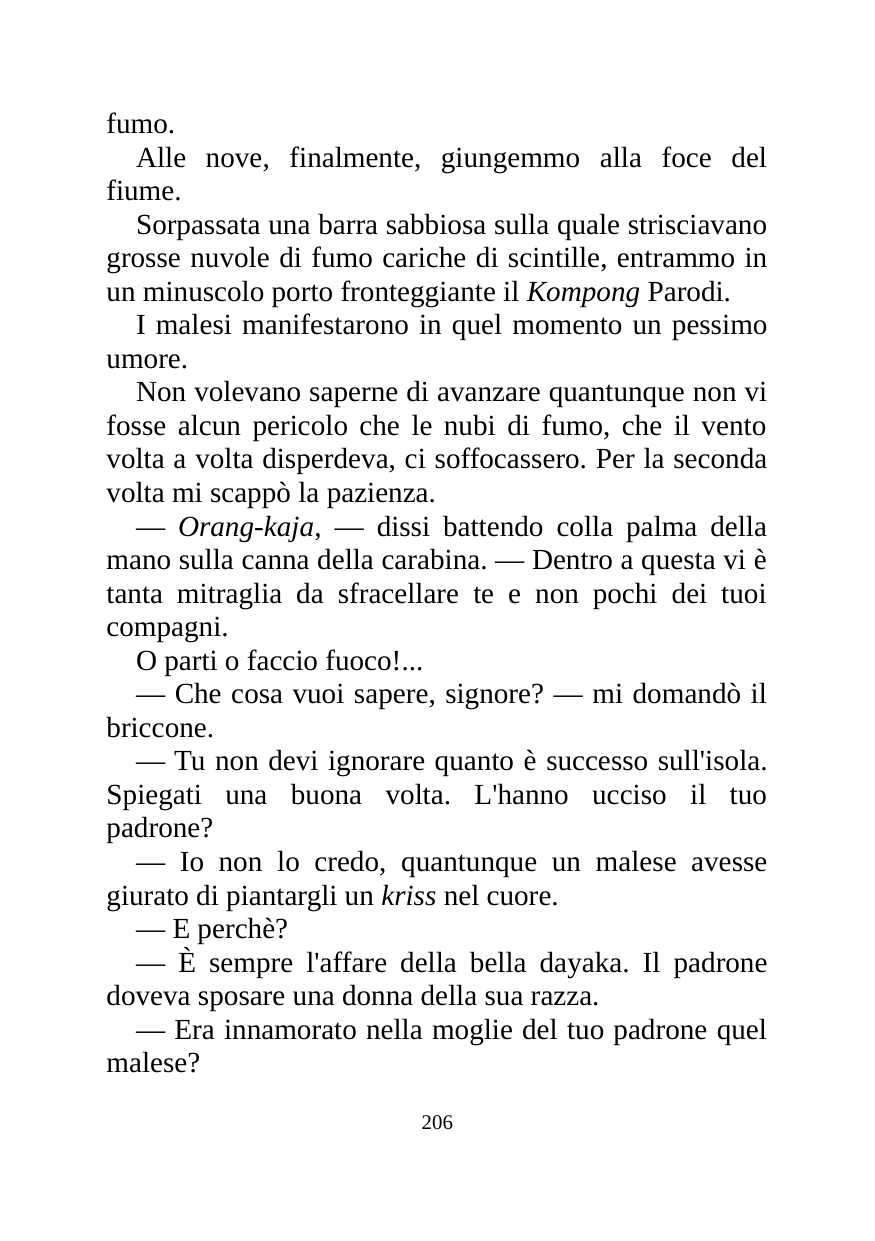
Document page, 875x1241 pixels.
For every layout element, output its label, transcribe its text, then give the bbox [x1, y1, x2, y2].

text — È sempre l'affare della bella dayaka. Il padrone doveva sposare una donna della sua razza. [106, 945, 768, 1012]
text Alle nove, finalmente, giungemmo alla foce del fiume. [106, 140, 768, 207]
text O parti o faccio fuoco!... [106, 643, 768, 676]
text — Orang-kaja, — dissi battendo colla palma della mano sulla canna della carabina. — Dentro a questa vi è tanta mitraglia da sfracellare te e non pochi dei tuoi compagni. [106, 509, 768, 643]
text — E perchè? [106, 911, 768, 945]
text — Io non lo credo, quantunque un malese avesse giurato di piantargli un kriss nel cuore. [106, 844, 768, 911]
text fumo. [106, 106, 768, 140]
text — Che cosa vuoi sapere, signore? — mi domandò il briccone. [106, 676, 768, 743]
text I malesi manifestarono in quel momento un pessimo umore. [106, 307, 768, 374]
text Non volevano saperne di avanzare quantunque non vi fosse alcun pericolo che le nubi di fumo, che il vento volta a volta disperdeva, ci soffocassero. Per la seconda volta mi scappò la pazienza. [106, 374, 768, 509]
text Sorpassata una barra sabbiosa sulla quale strisciavano grosse nuvole di fumo cariche di scintille, entrammo in un minuscolo porto fronteggiante il Kompong Parodi. [106, 207, 768, 307]
text — Tu non devi ignorare quanto è successo sull'isola. Spiegati una buona volta. L'hanno ucciso il tuo padrone? [106, 743, 768, 844]
text — Era innamorato nella moglie del tuo padrone quel malese? [106, 1012, 768, 1079]
